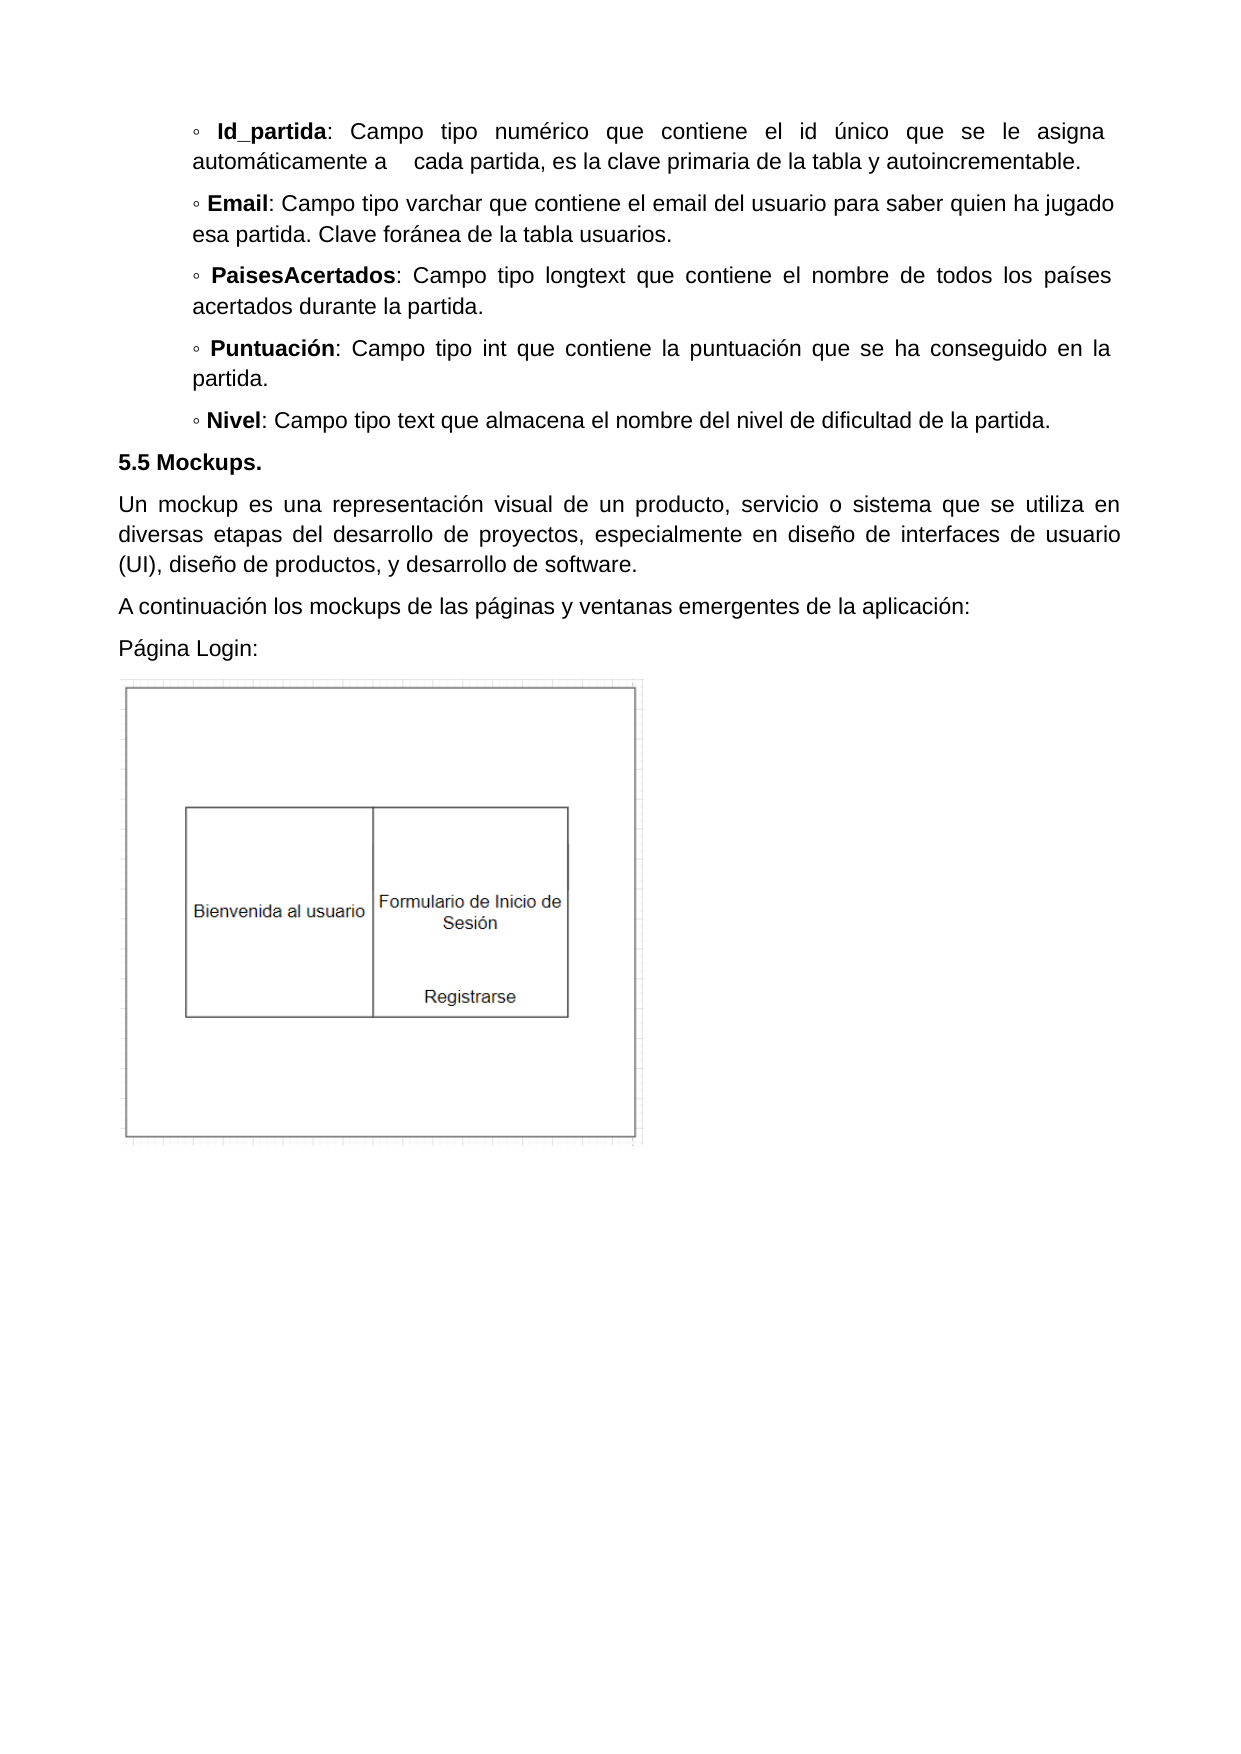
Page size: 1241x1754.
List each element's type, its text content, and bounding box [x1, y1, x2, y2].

picture [119, 679, 644, 1146]
text ◦ Email: Campo tipo varchar que contiene el email del usuario para saber quien ha jugado esa partida. Clave foránea de la tabla usuarios. [118, 190, 1122, 247]
text ◦ Id_partida: Campo tipo numérico que contiene el id único que se le asigna automáticamente a cada partida, es la clave primaria de la tabla y autoincrementable. [118, 118, 1122, 175]
text ◦ PaisesAcertados: Campo tipo longtext que contiene el nombre de todos los países acertados durante la partida. [118, 262, 1122, 319]
text ◦ Nivel: Campo tipo text que almacena el nombre del nivel de dificultad de la partida. [118, 407, 1122, 433]
text A continuación los mockups de las páginas y ventanas emergentes de la aplicación: [118, 593, 1122, 619]
text Página Login: [118, 635, 1122, 662]
text Un mockup es una representación visual de un producto, servicio o sistema que se utiliza en diversas etapas del desarrollo de proyectos, especialmente en diseño de interfaces de usuario (UI), diseño de productos, y desarrollo de software. [118, 491, 1122, 578]
text 5.5 Mockups. [118, 449, 1122, 475]
text ◦ Puntuación: Campo tipo int que contiene la puntuación que se ha conseguido en la partida. [118, 335, 1122, 391]
